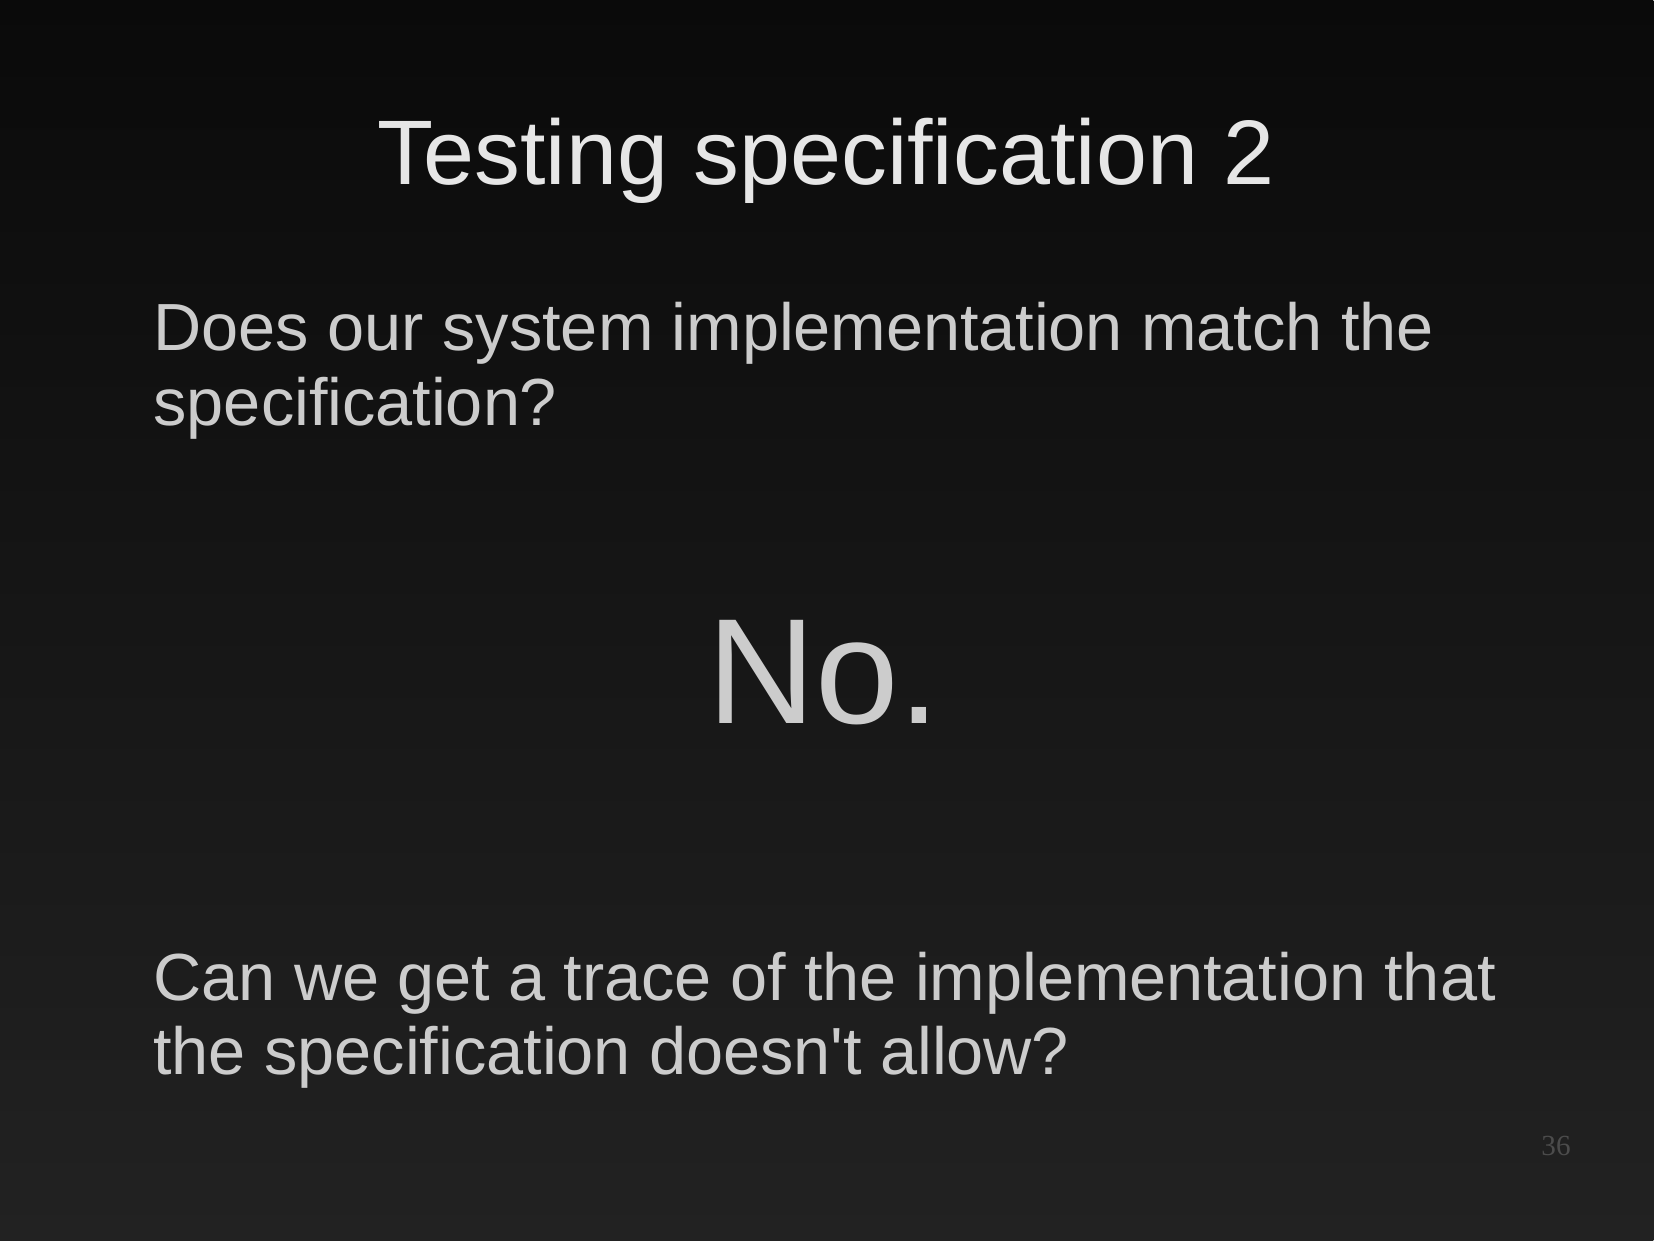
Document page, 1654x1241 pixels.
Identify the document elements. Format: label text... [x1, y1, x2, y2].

title Testing specification 2 [82, 49, 1571, 257]
list Does our system implementation match the specification? [82, 290, 1571, 520]
list Can we get a trace of the implementation that the specification doesn't allow? [82, 939, 1571, 1170]
list No. [608, 588, 969, 759]
